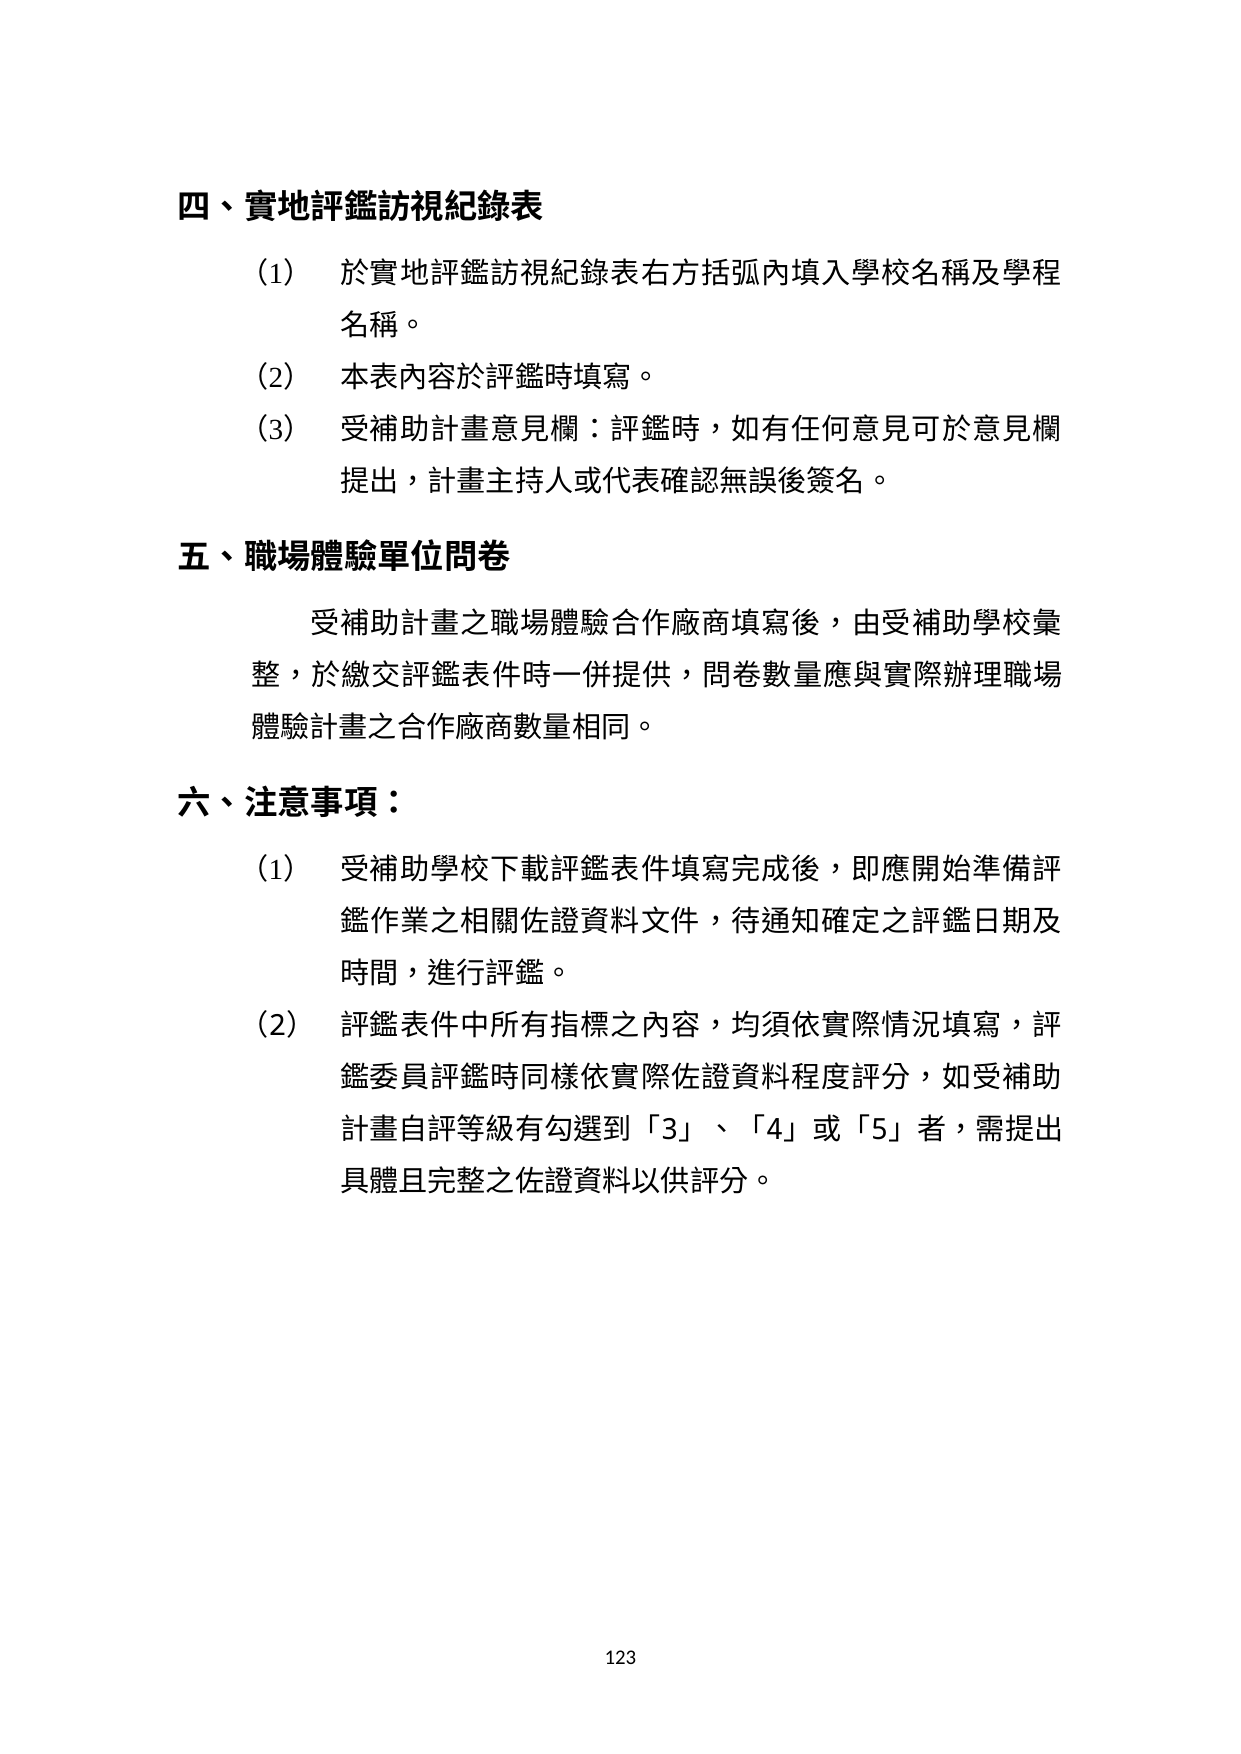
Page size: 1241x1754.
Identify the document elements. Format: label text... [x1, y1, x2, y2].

list 本表內容於評鑑時填寫。 [239, 346, 1063, 398]
text 受補助計畫之職場體驗合作廠商填寫後，由受補助學校彙整，於繳交評鑑表件時一併提供，問卷數量應與實際辦理職場體驗計畫之合作廠商數量相同。 [251, 592, 1063, 748]
text 五、職場體驗單位問卷 [177, 527, 1063, 579]
text 六、注意事項： [177, 773, 1063, 825]
list 於實地評鑑訪視紀錄表右方括弧內填入學校名稱及學程名稱。 [239, 242, 1063, 346]
list 受補助計畫意見欄：評鑑時，如有任何意見可於意見欄提出，計畫主持人或代表確認無誤後簽名。 [239, 398, 1063, 502]
list 受補助學校下載評鑑表件填寫完成後，即應開始準備評鑑作業之相關佐證資料文件，待通知確定之評鑑日期及時間，進行評鑑。 [239, 838, 1063, 994]
text 四、實地評鑑訪視紀錄表 [177, 177, 1063, 229]
list 評鑑表件中所有指標之內容，均須依實際情況填寫，評鑑委員評鑑時同樣依實際佐證資料程度評分，如受補助計畫自評等級有勾選到「3」、「4」或「5」者，需提出具體且完整之佐證資料以供評分。 [239, 994, 1063, 1202]
